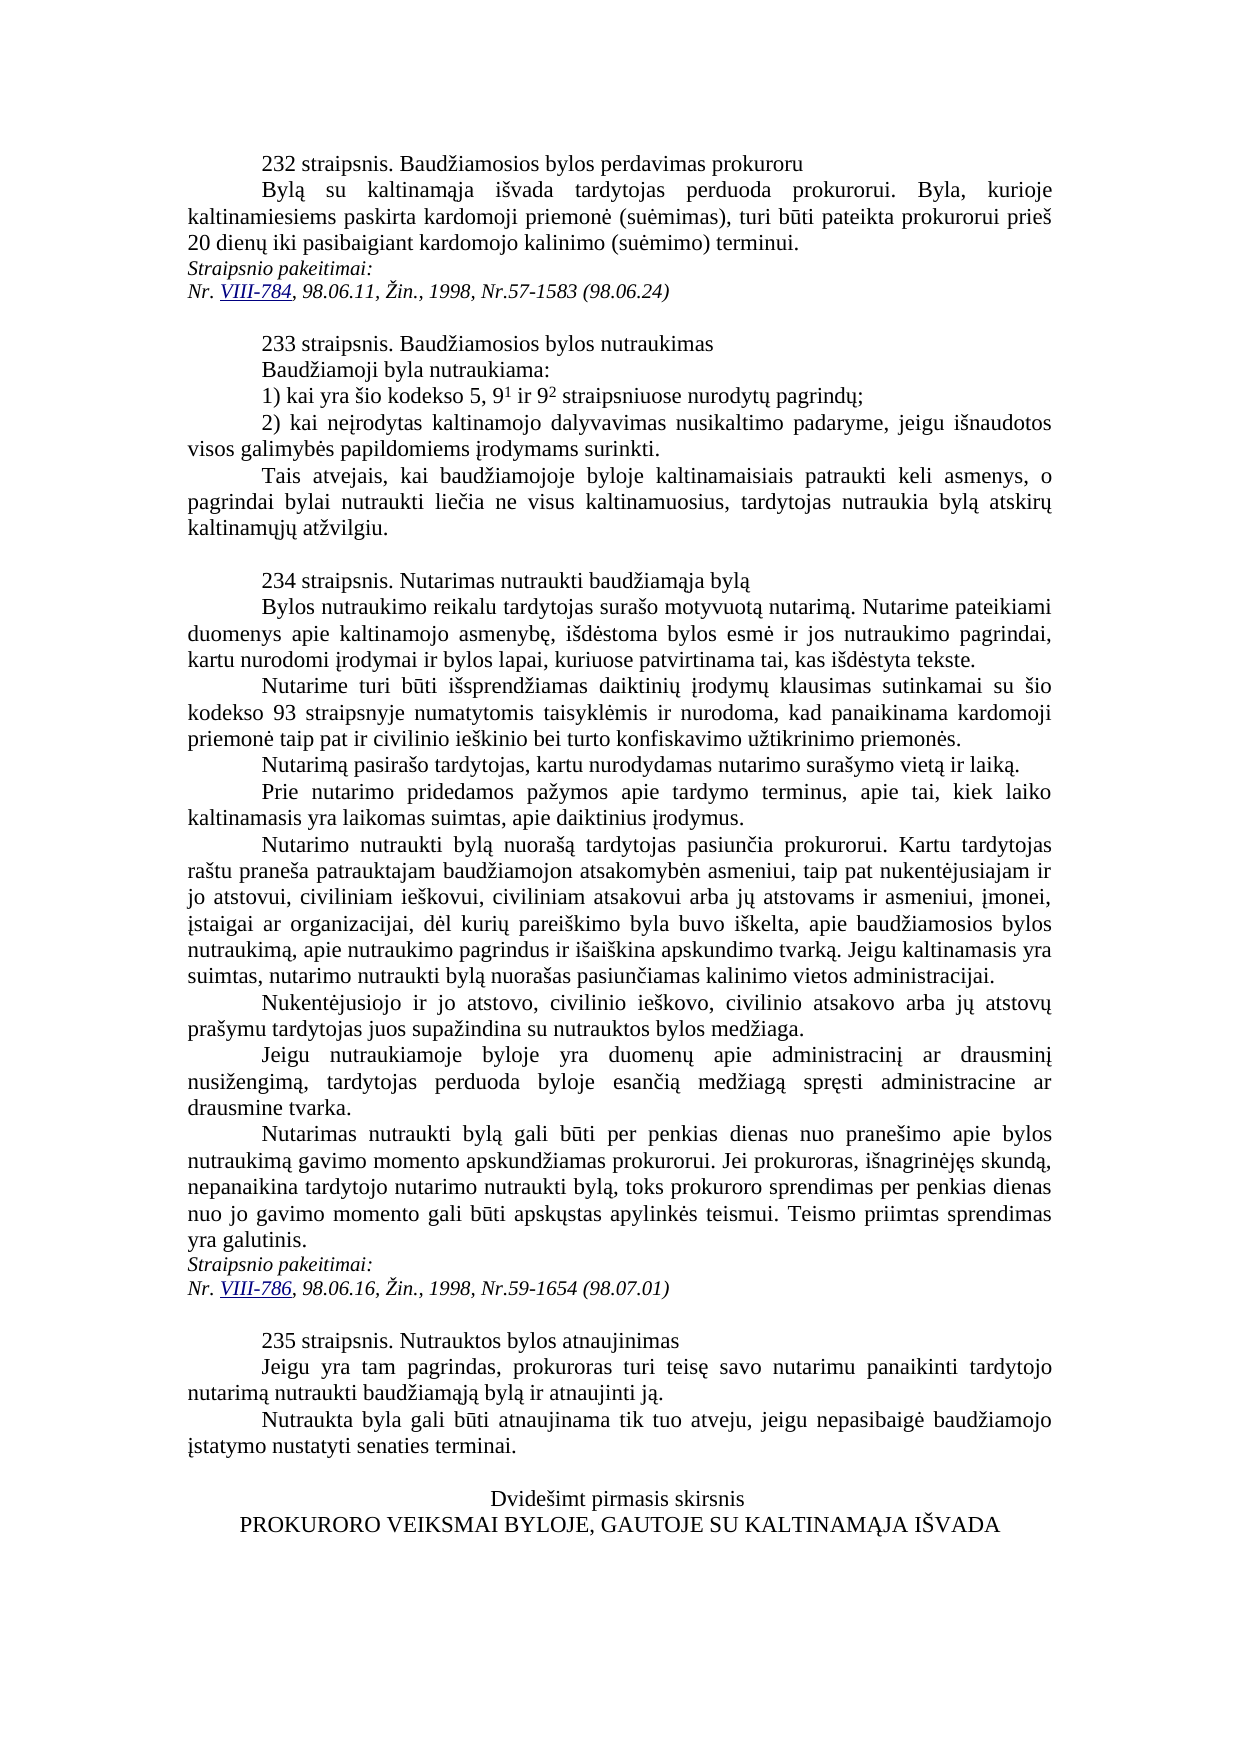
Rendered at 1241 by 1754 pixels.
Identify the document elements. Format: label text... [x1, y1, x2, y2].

text 234 straipsnis. Nutarimas nutraukti baudžiamąja bylą [187, 567, 1053, 593]
text 232 straipsnis. Baudžiamosios bylos perdavimas prokuroru [187, 150, 1053, 176]
text 1) kai yra šio kodekso 5, 91 ir 92 straipsniuose nurodytų pagrindų; [187, 383, 1053, 409]
text Bylos nutraukimo reikalu tardytojas surašo motyvuotą nutarimą. Nutarime pateikiami duomenys apie kaltinamojo asmenybę, išdėstoma bylos esmė ir jos nutraukimo pagrindai, kartu nurodomi įrodymai ir bylos lapai, kuriuose patvirtinama tai, kas išdėstyta tekste. [187, 593, 1053, 672]
text Dvidešimt pirmasis skirsnis [187, 1485, 1053, 1511]
text Tais atvejais, kai baudžiamojoje byloje kaltinamaisiais patraukti keli asmenys, o pagrindai bylai nutraukti liečia ne visus kaltinamuosius, tardytojas nutraukia bylą atskirų kaltinamųjų atžvilgiu. [187, 462, 1053, 541]
text Baudžiamoji byla nutraukiama: [217, 356, 1053, 383]
text Nr. VIII-784, 98.06.11, Žin., 1998, Nr.57-1583 (98.06.24) [187, 279, 1053, 303]
text PROKURORO VEIKSMAI BYLOJE, GAUTOJE SU KALTINAMĄJA IŠVADA [187, 1511, 1053, 1538]
text Jeigu yra tam pagrindas, prokuroras turi teisę savo nutarimu panaikinti tardytojo nutarimą nutraukti baudžiamąją bylą ir atnaujinti ją. [187, 1353, 1053, 1406]
text 233 straipsnis. Baudžiamosios bylos nutraukimas [217, 330, 1053, 356]
text Nr. VIII-786, 98.06.16, Žin., 1998, Nr.59-1654 (98.07.01) [187, 1276, 1053, 1300]
text Nutarimą pasirašo tardytojas, kartu nurodydamas nutarimo surašymo vietą ir laiką. [187, 752, 1053, 778]
text 2) kai neįrodytas kaltinamojo dalyvavimas nusikaltimo padaryme, jeigu išnaudotos visos galimybės papildomiems įrodymams surinkti. [187, 409, 1053, 462]
text Nutarimas nutraukti bylą gali būti per penkias dienas nuo pranešimo apie bylos nutraukimą gavimo momento apskundžiamas prokurorui. Jei prokuroras, išnagrinėjęs skundą, nepanaikina tardytojo nutarimo nutraukti bylą, toks prokuroro sprendimas per penkias dienas nuo jo gavimo momento gali būti apskųstas apylinkės teismui. Teismo priimtas sprendimas yra galutinis. [187, 1121, 1053, 1252]
text Bylą su kaltinamąja išvada tardytojas perduoda prokurorui. Byla, kurioje kaltinamiesiems paskirta kardomoji priemonė (suėmimas), turi būti pateikta prokurorui prieš 20 dienų iki pasibaigiant kardomojo kalinimo (suėmimo) terminui. [187, 176, 1053, 255]
text Prie nutarimo pridedamos pažymos apie tardymo terminus, apie tai, kiek laiko kaltinamasis yra laikomas suimtas, apie daiktinius įrodymus. [187, 778, 1053, 831]
text Nutarimo nutraukti bylą nuorašą tardytojas pasiunčia prokurorui. Kartu tardytojas raštu praneša patrauktajam baudžiamojon atsakomybėn asmeniui, taip pat nukentėjusiajam ir jo atstovui, civiliniam ieškovui, civiliniam atsakovui arba jų atstovams ir asmeniui, įmonei, įstaigai ar organizacijai, dėl kurių pareiškimo byla buvo iškelta, apie baudžiamosios bylos nutraukimą, apie nutraukimo pagrindus ir išaiškina apskundimo tvarką. Jeigu kaltinamasis yra suimtas, nutarimo nutraukti bylą nuorašas pasiunčiamas kalinimo vietos administracijai. [187, 831, 1053, 989]
text Straipsnio pakeitimai: [187, 1252, 1053, 1276]
text Straipsnio pakeitimai: [187, 255, 1053, 279]
text Nutraukta byla gali būti atnaujinama tik tuo atveju, jeigu nepasibaigė baudžiamojo įstatymo nustatyti senaties terminai. [187, 1406, 1053, 1458]
text Nutarime turi būti išsprendžiamas daiktinių įrodymų klausimas sutinkamai su šio kodekso 93 straipsnyje numatytomis taisyklėmis ir nurodoma, kad panaikinama kardomoji priemonė taip pat ir civilinio ieškinio bei turto konfiskavimo užtikrinimo priemonės. [187, 672, 1053, 752]
text Nukentėjusiojo ir jo atstovo, civilinio ieškovo, civilinio atsakovo arba jų atstovų prašymu tardytojas juos supažindina su nutrauktos bylos medžiaga. [187, 989, 1053, 1041]
text 235 straipsnis. Nutrauktos bylos atnaujinimas [187, 1327, 1053, 1353]
text Jeigu nutraukiamoje byloje yra duomenų apie administracinį ar drausminį nusižengimą, tardytojas perduoda byloje esančią medžiagą spręsti administracine ar drausmine tvarka. [187, 1041, 1053, 1121]
